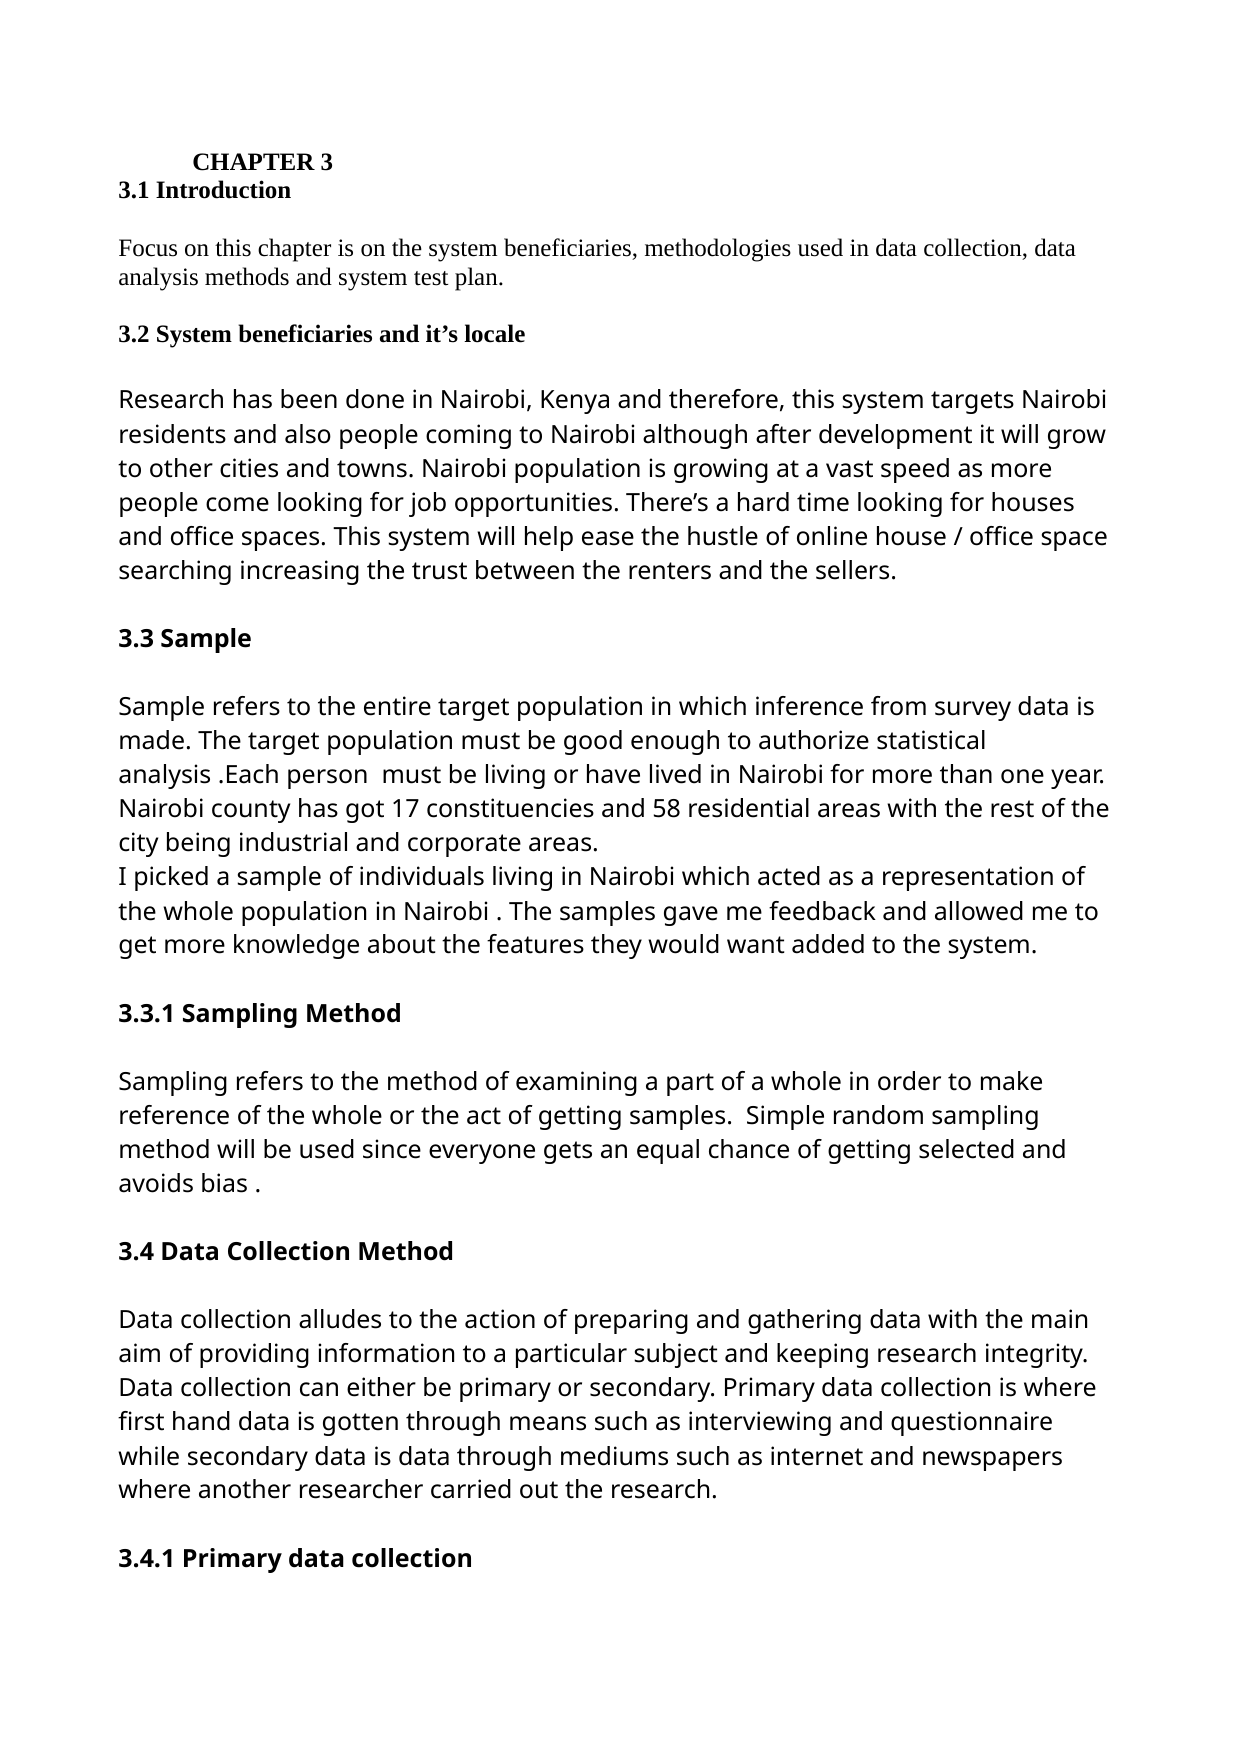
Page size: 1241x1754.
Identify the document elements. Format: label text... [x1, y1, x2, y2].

text 3.4.1 Primary data collection [118, 1540, 1122, 1574]
text I picked a sample of individuals living in Nairobi which acted as a representation of the whole population in Nairobi . The samples gave me feedback and allowed me to get more knowledge about the features they would want added to the system. [118, 859, 1122, 961]
text 3.1 Introduction [118, 176, 1122, 204]
text Sample refers to the entire target population in which inference from survey data is made. The target population must be good enough to authorize statistical analysis .Each person must be living or have lived in Nairobi for more than one year. Nairobi county has got 17 constituencies and 58 residential areas with the rest of the city being industrial and corporate areas. [118, 689, 1122, 859]
text Focus on this chapter is on the system beneficiaries, methodologies used in data collection, data analysis methods and system test plan. [118, 233, 1122, 291]
text Research has been done in Nairobi, Kenya and therefore, this system targets Nairobi residents and also people coming to Nairobi although after development it will grow to other cities and towns. Nairobi population is growing at a vast speed as more people come looking for job opportunities. There’s a hard time looking for houses and office spaces. This system will help ease the hustle of online house / office space searching increasing the trust between the renters and the sellers. [118, 382, 1122, 587]
text CHAPTER 3 [118, 147, 1122, 176]
text 3.3 Sample [118, 621, 1122, 655]
text Data collection alludes to the action of preparing and gathering data with the main aim of providing information to a particular subject and keeping research integrity. Data collection can either be primary or secondary. Primary data collection is where first hand data is gotten through means such as interviewing and questionnaire while secondary data is data through mediums such as internet and newspapers where another researcher carried out the research. [118, 1302, 1122, 1506]
text 3.2 System beneficiaries and it’s locale [118, 319, 1122, 348]
text 3.4 Data Collection Method [118, 1234, 1122, 1268]
text Sampling refers to the method of examining a part of a whole in order to make reference of the whole or the act of getting samples. Simple random sampling method will be used since everyone gets an equal chance of getting selected and avoids bias . [118, 1063, 1122, 1200]
text 3.3.1 Sampling Method [118, 995, 1122, 1029]
